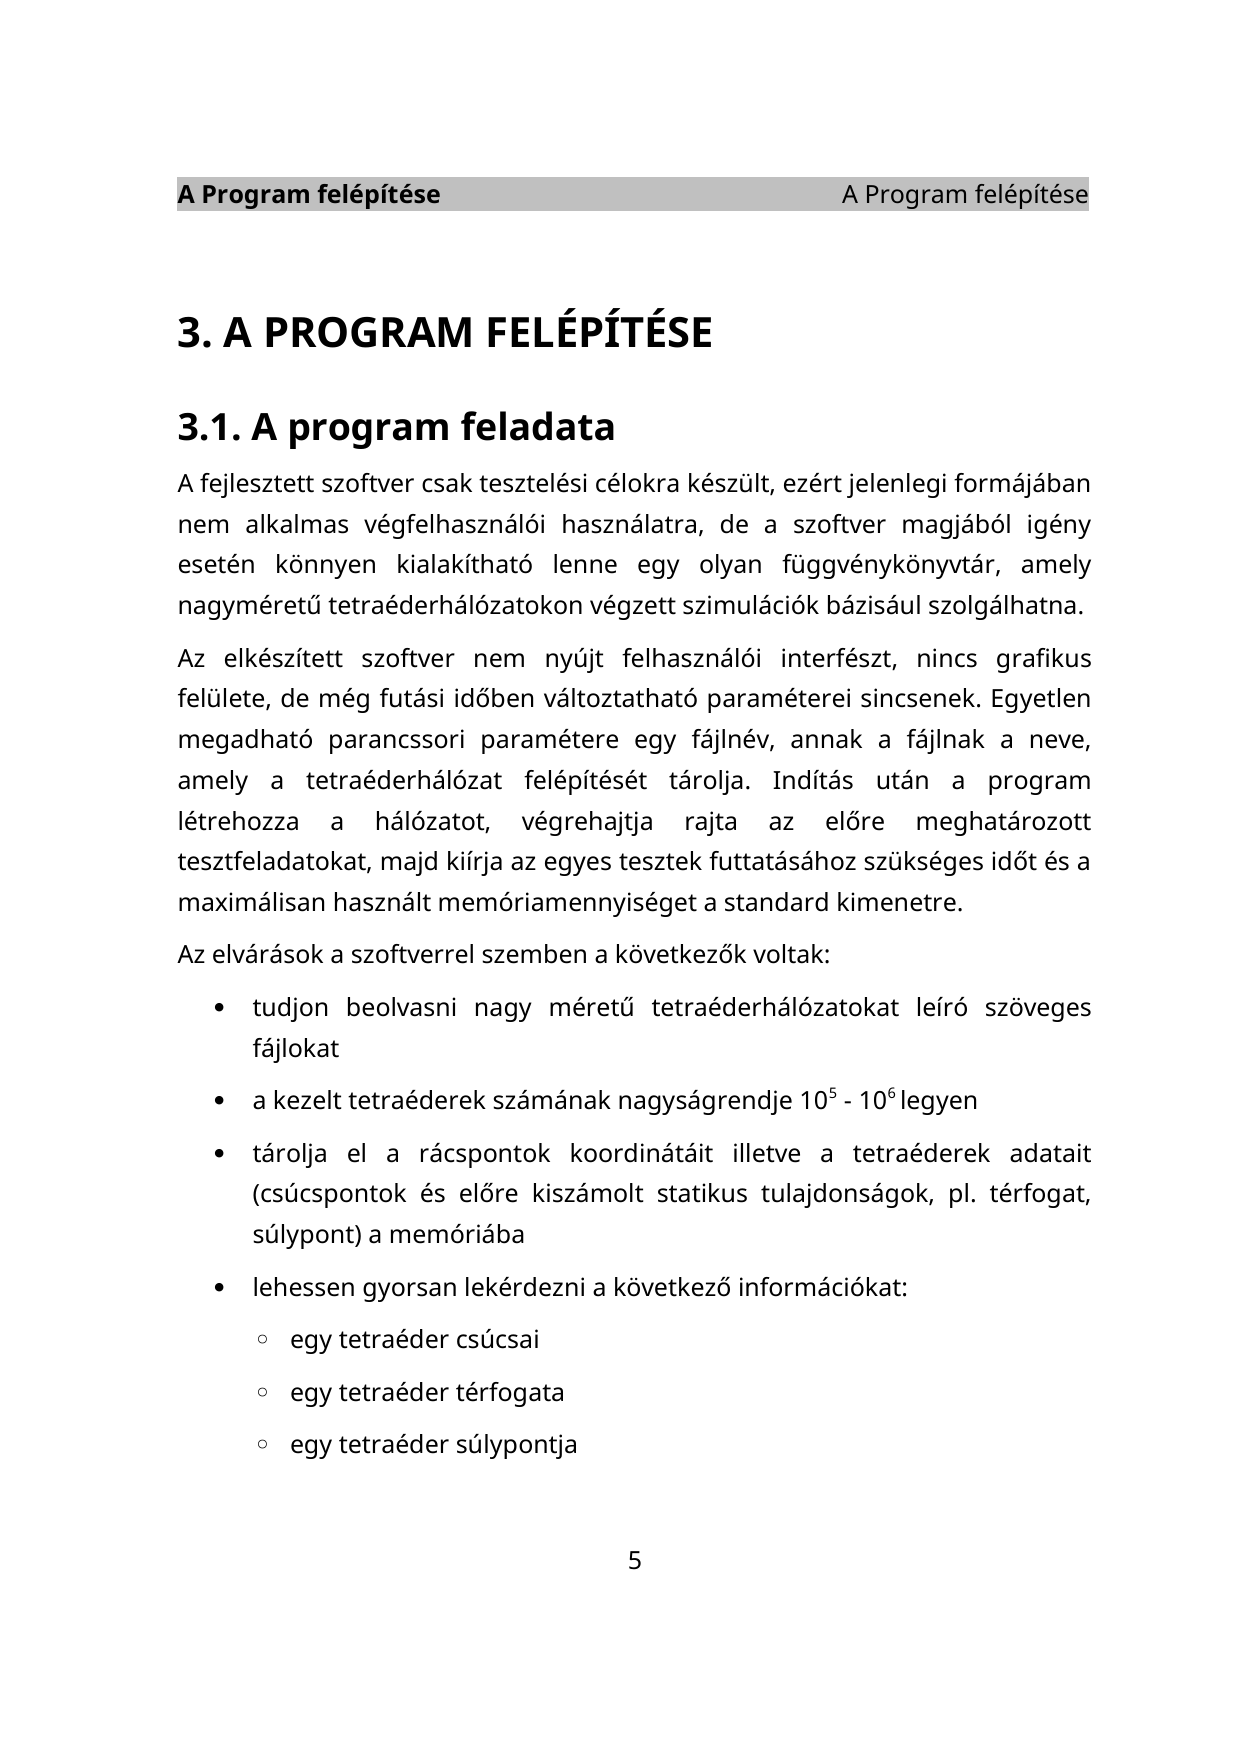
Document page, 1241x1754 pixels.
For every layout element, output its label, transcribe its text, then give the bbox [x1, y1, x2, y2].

list tárolja el a rácspontok koordinátáit illetve a tetraéderek adatait (csúcspontok és előre kiszámolt statikus tulajdonságok, pl. térfogat, súlypont) a memóriába [215, 1136, 1093, 1251]
list tudjon beolvasni nagy méretű tetraéderhálózatokat leíró szöveges fájlokat [215, 990, 1093, 1065]
subtitle A Program felépítése [177, 303, 1093, 359]
list lehessen gyorsan lekérdezni a következő információkat: [215, 1270, 1093, 1304]
subtitle A program feladata [177, 400, 1093, 451]
list egy tetraéder súlypontja [252, 1427, 1093, 1461]
list a kezelt tetraéderek számának nagyságrendje 105 - 106 legyen [215, 1083, 1093, 1117]
text A fejlesztett szoftver csak tesztelési célokra készült, ezért jelenlegi formájában nem alkalmas végfelhasználói használatra, de a szoftver magjából igény esetén könnyen kialakítható lenne egy olyan függvénykönyvtár, amely nagyméretű tetraéderhálózatokon végzett szimulációk bázisául szolgálhatna. [177, 466, 1093, 622]
text Az elvárások a szoftverrel szemben a következők voltak: [177, 937, 1093, 971]
list egy tetraéder térfogata [252, 1375, 1093, 1409]
list egy tetraéder csúcsai [252, 1322, 1093, 1356]
text Az elkészített szoftver nem nyújt felhasználói interfészt, nincs grafikus felülete, de még futási időben változtatható paraméterei sincsenek. Egyetlen megadható parancssori paramétere egy fájlnév, annak a fájlnak a neve, amely a tetraéderhálózat felépítését tárolja. Indítás után a program létrehozza a hálózatot, végrehajtja rajta az előre meghatározott tesztfeladatokat, majd kiírja az egyes tesztek futtatásához szükséges időt és a maximálisan használt memóriamennyiséget a standard kimenetre. [177, 641, 1093, 919]
